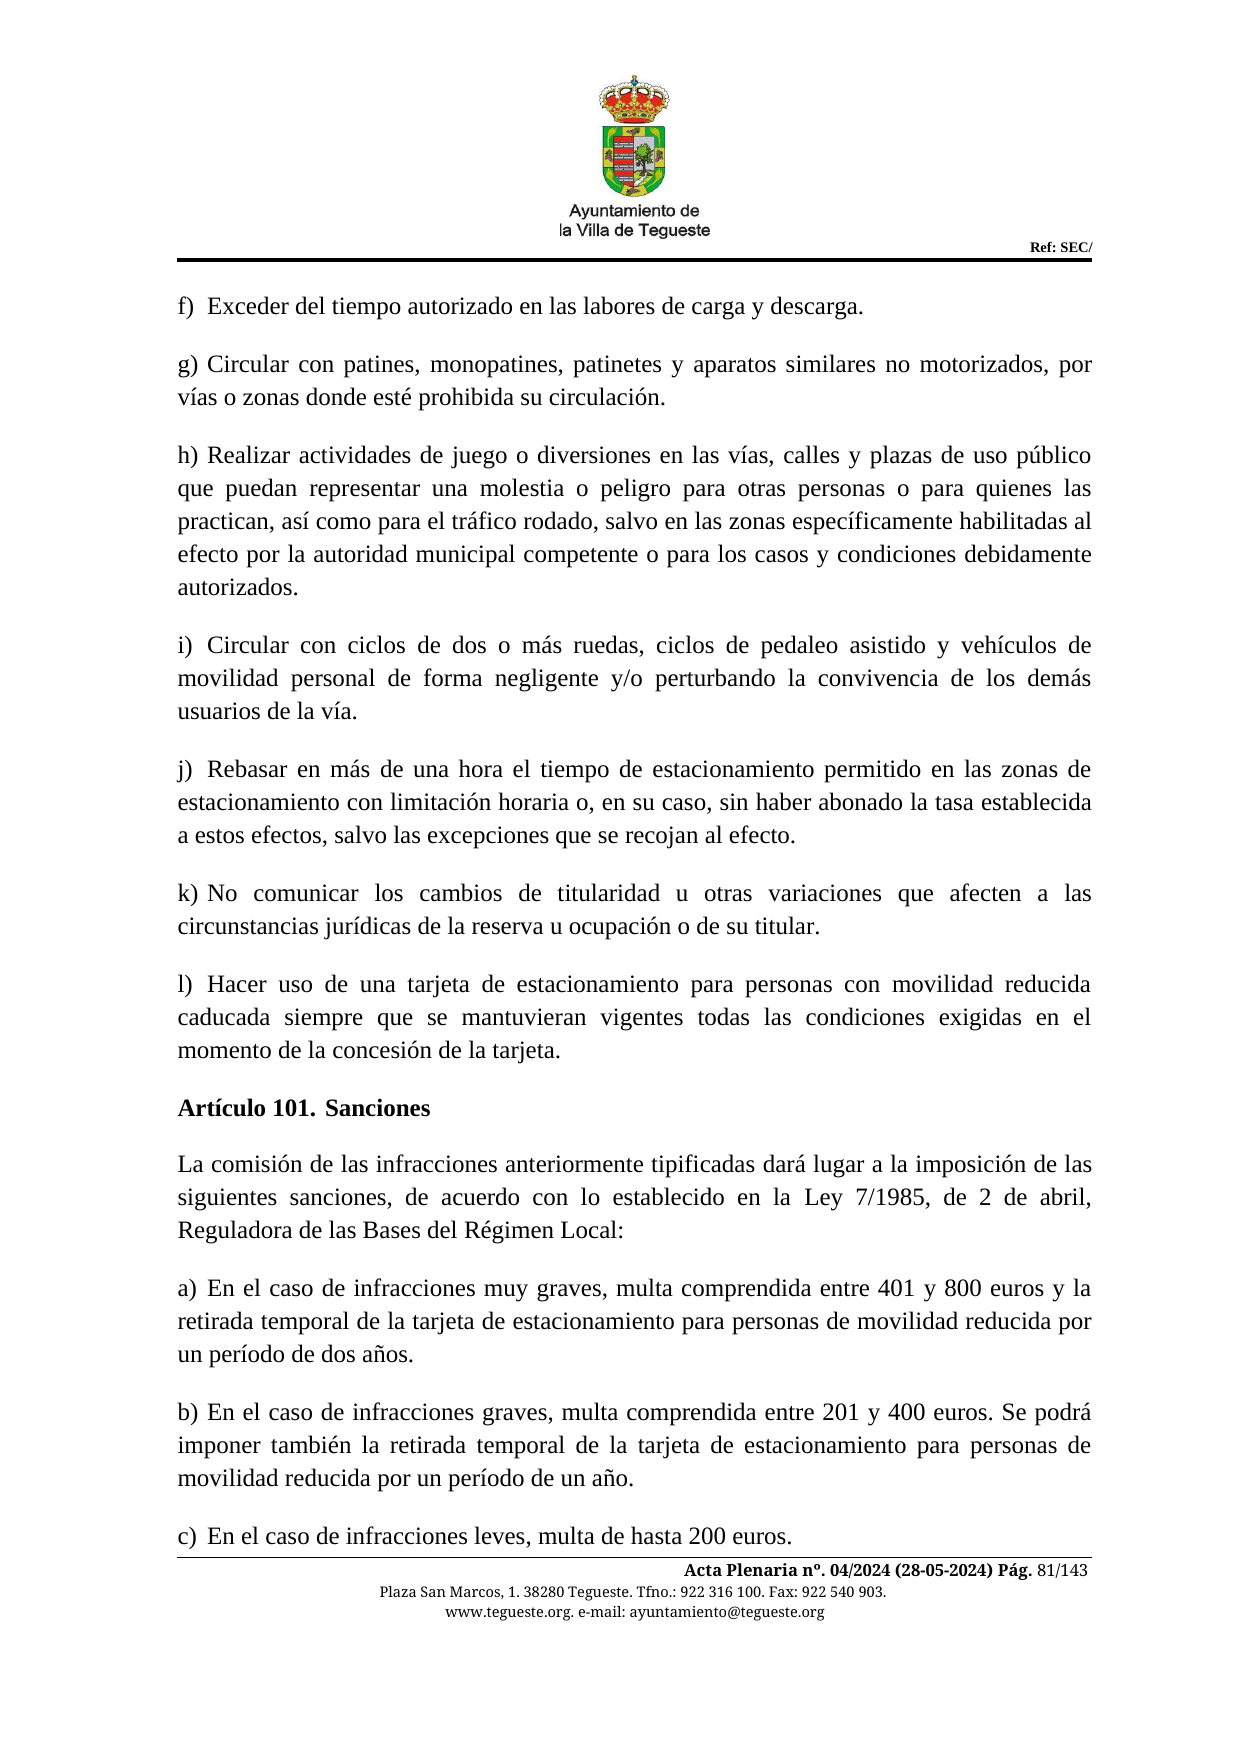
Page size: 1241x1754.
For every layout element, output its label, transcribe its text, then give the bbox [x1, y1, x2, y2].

text La comisión de las infracciones anteriormente tipificadas dará lugar a la imposición de las siguientes sanciones, de acuerdo con lo establecido en la Ley 7/1985, de 2 de abril, Reguladora de las Bases del Régimen Local: [177, 1149, 1092, 1244]
list No comunicar los cambios de titularidad u otras variaciones que afecten a las circunstancias jurídicas de la reserva u ocupación o de su titular. [177, 878, 1092, 940]
list En el caso de infracciones leves, multa de hasta 200 euros. [177, 1521, 1092, 1550]
list Exceder del tiempo autorizado en las labores de carga y descarga. [177, 291, 1092, 320]
list Realizar actividades de juego o diversiones en las vías, calles y plazas de uso público que puedan representar una molestia o peligro para otras personas o para quienes las practican, así como para el tráfico rodado, salvo en las zonas específicamente habilitadas al efecto por la autoridad municipal competente o para los casos y condiciones debidamente autorizados. [177, 440, 1092, 601]
list Hacer uso de una tarjeta de estacionamiento para personas con movilidad reducida caducada siempre que se mantuvieran vigentes todas las condiciones exigidas en el momento de la concesión de la tarjeta. [177, 969, 1092, 1064]
list Circular con patines, monopatines, patinetes y aparatos similares no motorizados, por vías o zonas donde esté prohibida su circulación. [177, 349, 1092, 411]
list En el caso de infracciones muy graves, multa comprendida entre 401 y 800 euros y la retirada temporal de la tarjeta de estacionamiento para personas de movilidad reducida por un período de dos años. [177, 1273, 1092, 1368]
list Rebasar en más de una hora el tiempo de estacionamiento permitido en las zonas de estacionamiento con limitación horaria o, en su caso, sin haber abonado la tasa establecida a estos efectos, salvo las excepciones que se recojan al efecto. [177, 754, 1092, 849]
list Sanciones [177, 1093, 1092, 1122]
list En el caso de infracciones graves, multa comprendida entre 201 y 400 euros. Se podrá imponer también la retirada temporal de la tarjeta de estacionamiento para personas de movilidad reducida por un período de un año. [177, 1397, 1092, 1492]
list Circular con ciclos de dos o más ruedas, ciclos de pedaleo asistido y vehículos de movilidad personal de forma negligente y/o perturbando la convivencia de los demás usuarios de la vía. [177, 630, 1092, 725]
